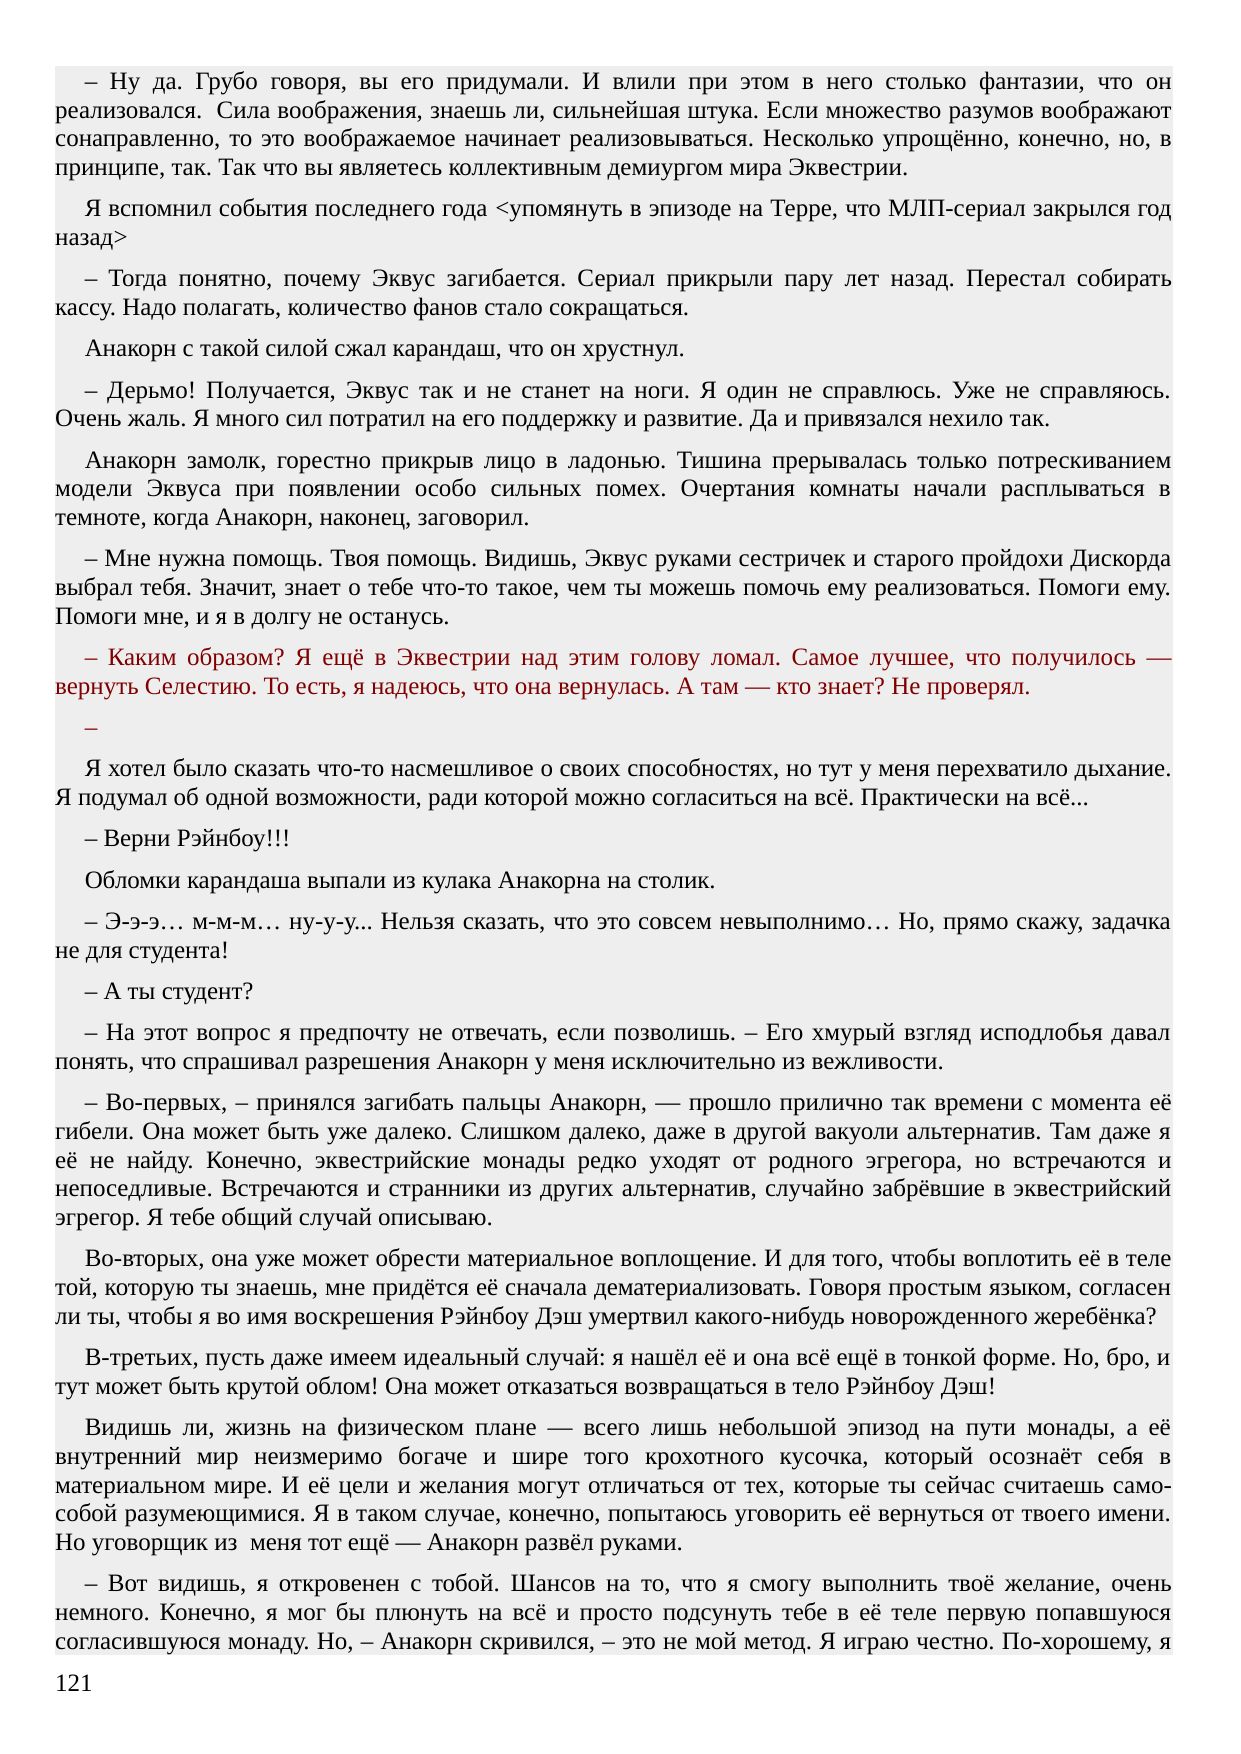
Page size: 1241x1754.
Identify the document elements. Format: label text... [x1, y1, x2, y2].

text Видишь ли, жизнь на физическом плане — всего лишь небольшой эпизод на пути монады, а её внутренний мир неизмеримо богаче и шире того крохотного кусочка, который осознаёт себя в материальном мире. И её цели и желания могут отличаться от тех, которые ты сейчас считаешь само-собой разумеющимися. Я в таком случае, конечно, попытаюсь уговорить её вернуться от твоего имени. Но уговорщик из меня тот ещё — Анакорн развёл руками. [55, 1412, 1173, 1556]
text – А ты студент? [55, 976, 1173, 1005]
text – Э-э-э… м-м-м… ну-у-у... Нельзя сказать, что это совсем невыполнимо… Но, прямо скажу, задачка не для студента! [55, 906, 1173, 963]
text – Тогда понятно, почему Эквус загибается. Сериал прикрыли пару лет назад. Перестал собирать кассу. Надо полагать, количество фанов стало сокращаться. [55, 263, 1173, 321]
text – Вот видишь, я откровенен с тобой. Шансов на то, что я смогу выполнить твоё желание, очень немного. Конечно, я мог бы плюнуть на всё и просто подсунуть тебе в её теле первую попавшуюся согласившуюся монаду. Но, – Анакорн скривился, – это не мой метод. Я играю честно. По-хорошему, я [55, 1568, 1173, 1655]
text Анакорн с такой силой сжал карандаш, что он хрустнул. [55, 333, 1173, 362]
text Я хотел было сказать что-то насмешливое о своих способностях, но тут у меня перехватило дыхание. Я подумал об одной возможности, ради которой можно согласиться на всё. Практически на всё... [55, 753, 1173, 811]
text – Каким образом? Я ещё в Эквестрии над этим голову ломал. Самое лучшее, что получилось — вернуть Селестию. То есть, я надеюсь, что она вернулась. А там — кто знает? Не проверял. [55, 642, 1173, 700]
text Анакорн замолк, горестно прикрыв лицо в ладонью. Тишина прерывалась только потрескиванием модели Эквуса при появлении особо сильных помех. Очертания комнаты начали расплываться в темноте, когда Анакорн, наконец, заговорил. [55, 445, 1173, 531]
text – Ну да. Грубо говоря, вы его придумали. И влили при этом в него столько фантазии, что он реализовался. Сила воображения, знаешь ли, сильнейшая штука. Если множество разумов воображают сонаправленно, то это воображаемое начинает реализовываться. Несколько упрощённо, конечно, но, в принципе, так. Так что вы являетесь коллективным демиургом мира Эквестрии. [55, 66, 1173, 181]
text Во-вторых, она уже может обрести материальное воплощение. И для того, чтобы воплотить её в теле той, которую ты знаешь, мне придётся её сначала дематериализовать. Говоря простым языком, согласен ли ты, чтобы я во имя воскрешения Рэйнбоу Дэш умертвил какого-нибудь новорожденного жеребёнка? [55, 1243, 1173, 1330]
text Я вспомнил события последнего года <упомянуть в эпизоде на Терре, что МЛП-сериал закрылся год назад> [55, 193, 1173, 251]
text – Дерьмо! Получается, Эквус так и не станет на ноги. Я один не справлюсь. Уже не справляюсь. Очень жаль. Я много сил потратил на его поддержку и развитие. Да и привязался нехило так. [55, 375, 1173, 432]
text – Мне нужна помощь. Твоя помощь. Видишь, Эквус руками сестричек и старого пройдохи Дискорда выбрал тебя. Значит, знает о тебе что-то такое, чем ты можешь помочь ему реализоваться. Помоги ему. Помоги мне, и я в долгу не останусь. [55, 543, 1173, 630]
text – [55, 712, 1173, 741]
text – На этот вопрос я предпочту не отвечать, если позволишь. – Его хмурый взгляд исподлобья давал понять, что спрашивал разрешения Анакорн у меня исключительно из вежливости. [55, 1017, 1173, 1075]
text – Верни Рэйнбоу!!! [55, 823, 1173, 852]
text В-третьих, пусть даже имеем идеальный случай: я нашёл её и она всё ещё в тонкой форме. Но, бро, и тут может быть крутой облом! Она может отказаться возвращаться в тело Рэйнбоу Дэш! [55, 1342, 1173, 1400]
text Обломки карандаша выпали из кулака Анакорна на столик. [55, 865, 1173, 893]
text – Во-первых, – принялся загибать пальцы Анакорн, — прошло прилично так времени с момента её гибели. Она может быть уже далеко. Слишком далеко, даже в другой вакуоли альтернатив. Там даже я её не найду. Конечно, эквестрийские монады редко уходят от родного эгрегора, но встречаются и непоседливые. Встречаются и странники из других альтернатив, случайно забрёвшие в эквестрийский эгрегор. Я тебе общий случай описываю. [55, 1087, 1173, 1231]
